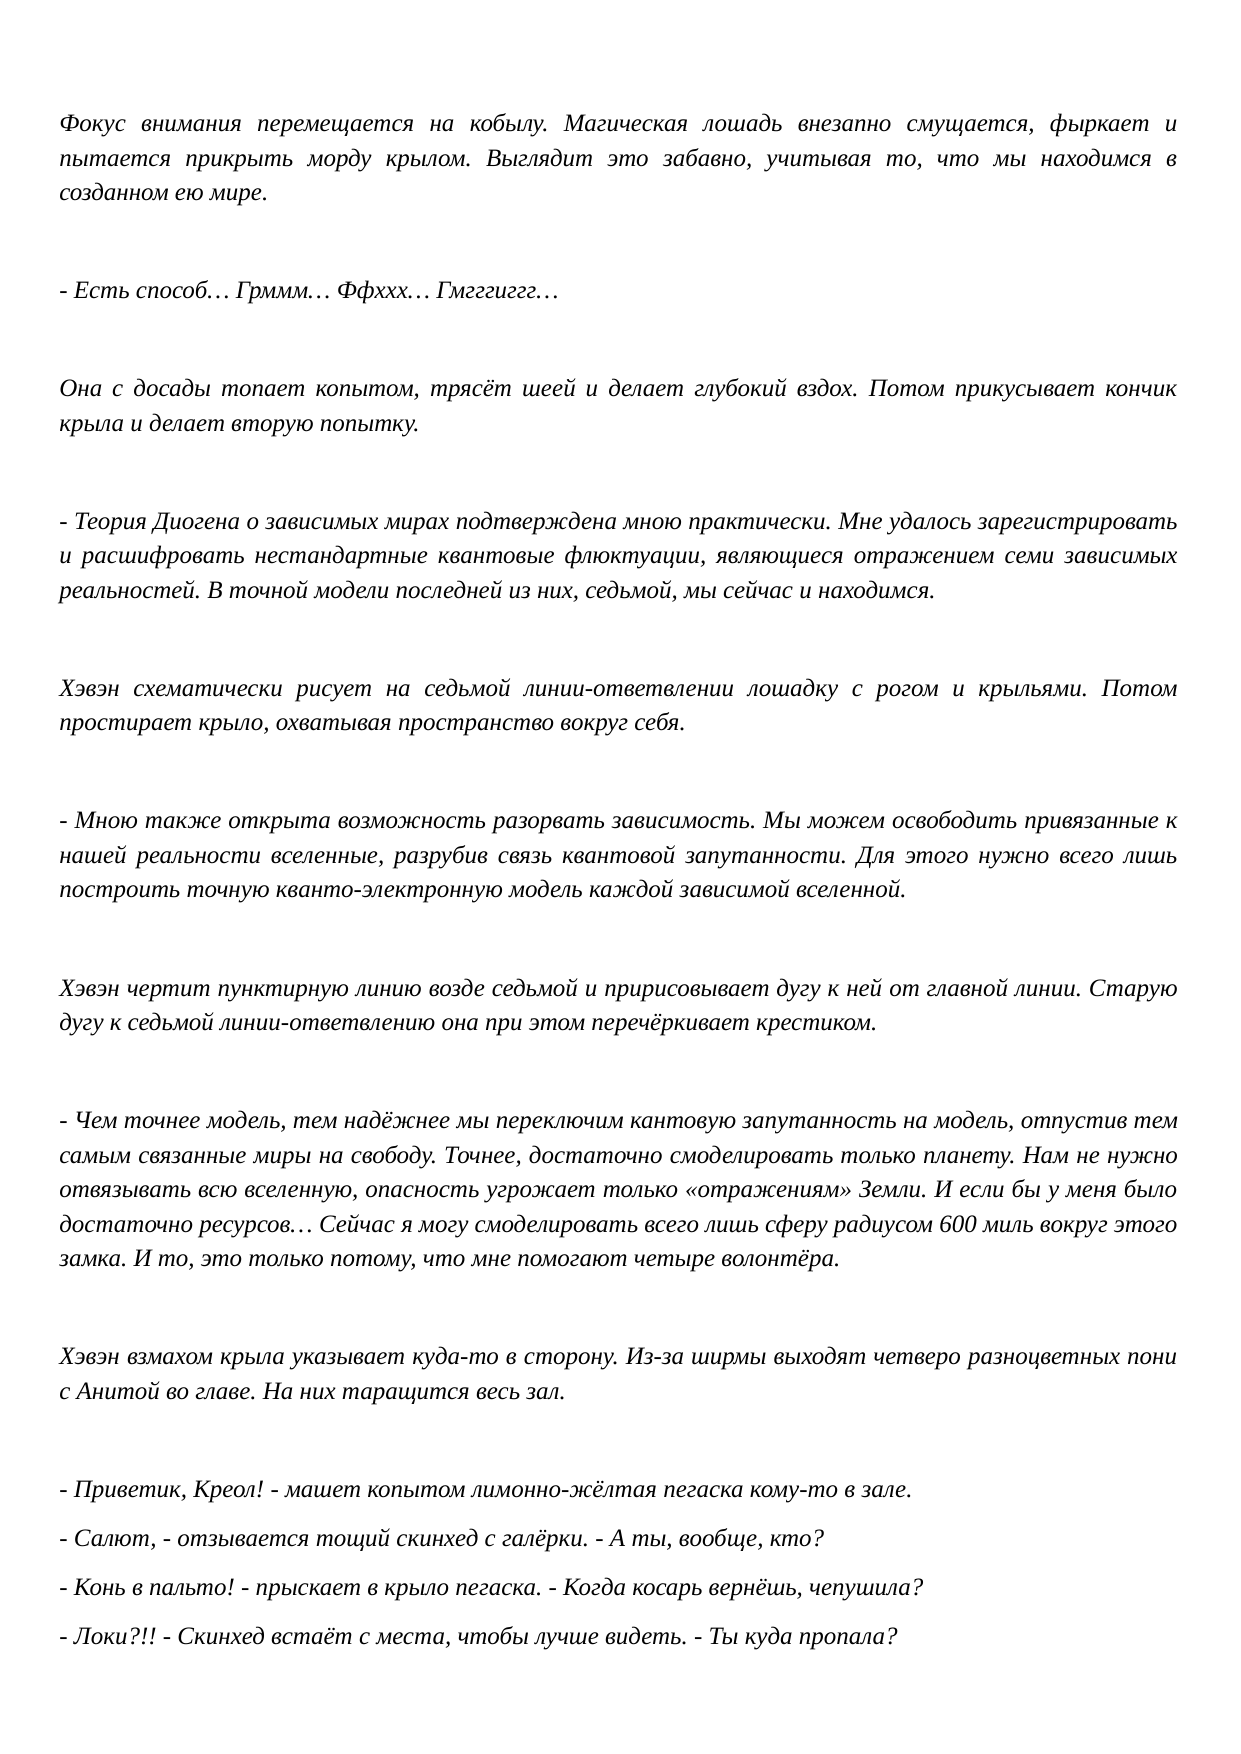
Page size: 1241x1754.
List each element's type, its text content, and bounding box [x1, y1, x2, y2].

text - Локи?!! - Скинхед встаёт с места, чтобы лучше видеть. - Ты куда пропала? [59, 1621, 1181, 1650]
text - Теория Диогена о зависимых мирах подтверждена мною практически. Мне удалось зарегистрировать и расшифровать нестандартные квантовые флюктуации, являющиеся отражением семи зависимых реальностей. В точной модели последней из них, седьмой, мы сейчас и находимся. [59, 506, 1181, 604]
text Хэвэн взмахом крыла указывает куда-то в сторону. Из-за ширмы выходят четверо разноцветных пони с Анитой во главе. На них таращится весь зал. [59, 1341, 1181, 1404]
text - Мною также открыта возможность разорвать зависимость. Мы можем освободить привязанные к нашей реальности вселенные, разрубив связь квантовой запутанности. Для этого нужно всего лишь построить точную кванто-электронную модель каждой зависимой вселенной. [59, 806, 1181, 903]
text - Чем точнее модель, тем надёжнее мы переключим кантовую запутанность на модель, отпустив тем самым связанные миры на свободу. Точнее, достаточно смоделировать только планету. Нам не нужно отвязывать всю вселенную, опасность угрожает только «отражениям» Земли. И если бы у меня было достаточно ресурсов… Сейчас я могу смоделировать всего лишь сферу радиусом 600 миль вокруг этого замка. И то, это только потому, что мне помогают четыре волонтёра. [59, 1105, 1181, 1272]
text - Конь в пальто! - прыскает в крыло пегаска. - Когда косарь вернёшь, чепушила? [59, 1572, 1181, 1601]
text Хэвэн чертит пунктирную линию возде седьмой и пририсовывает дугу к ней от главной линии. Старую дугу к седьмой линии-ответвлению она при этом перечёркивает крестиком. [59, 973, 1181, 1036]
text - Есть способ… Грммм… Ффххх… Гмгггиггг… [59, 275, 1181, 304]
text - Приветик, Креол! - машет копытом лимонно-жёлтая пегаска кому-то в зале. [59, 1474, 1181, 1503]
text - Салют, - отзывается тощий скинхед с галёрки. - А ты, вообще, кто? [59, 1523, 1181, 1552]
text Она с досады топает копытом, трясёт шеей и делает глубокий вздох. Потом прикусывает кончик крыла и делает вторую попытку. [59, 373, 1181, 437]
text Хэвэн схематически рисует на седьмой линии-ответвлении лошадку с рогом и крыльями. Потом простирает крыло, охватывая пространство вокруг себя. [59, 673, 1181, 736]
text Фокус внимания перемещается на кобылу. Магическая лошадь внезапно смущается, фыркает и пытается прикрыть морду крылом. Выглядит это забавно, учитывая то, что мы находимся в созданном ею мире. [59, 108, 1181, 206]
